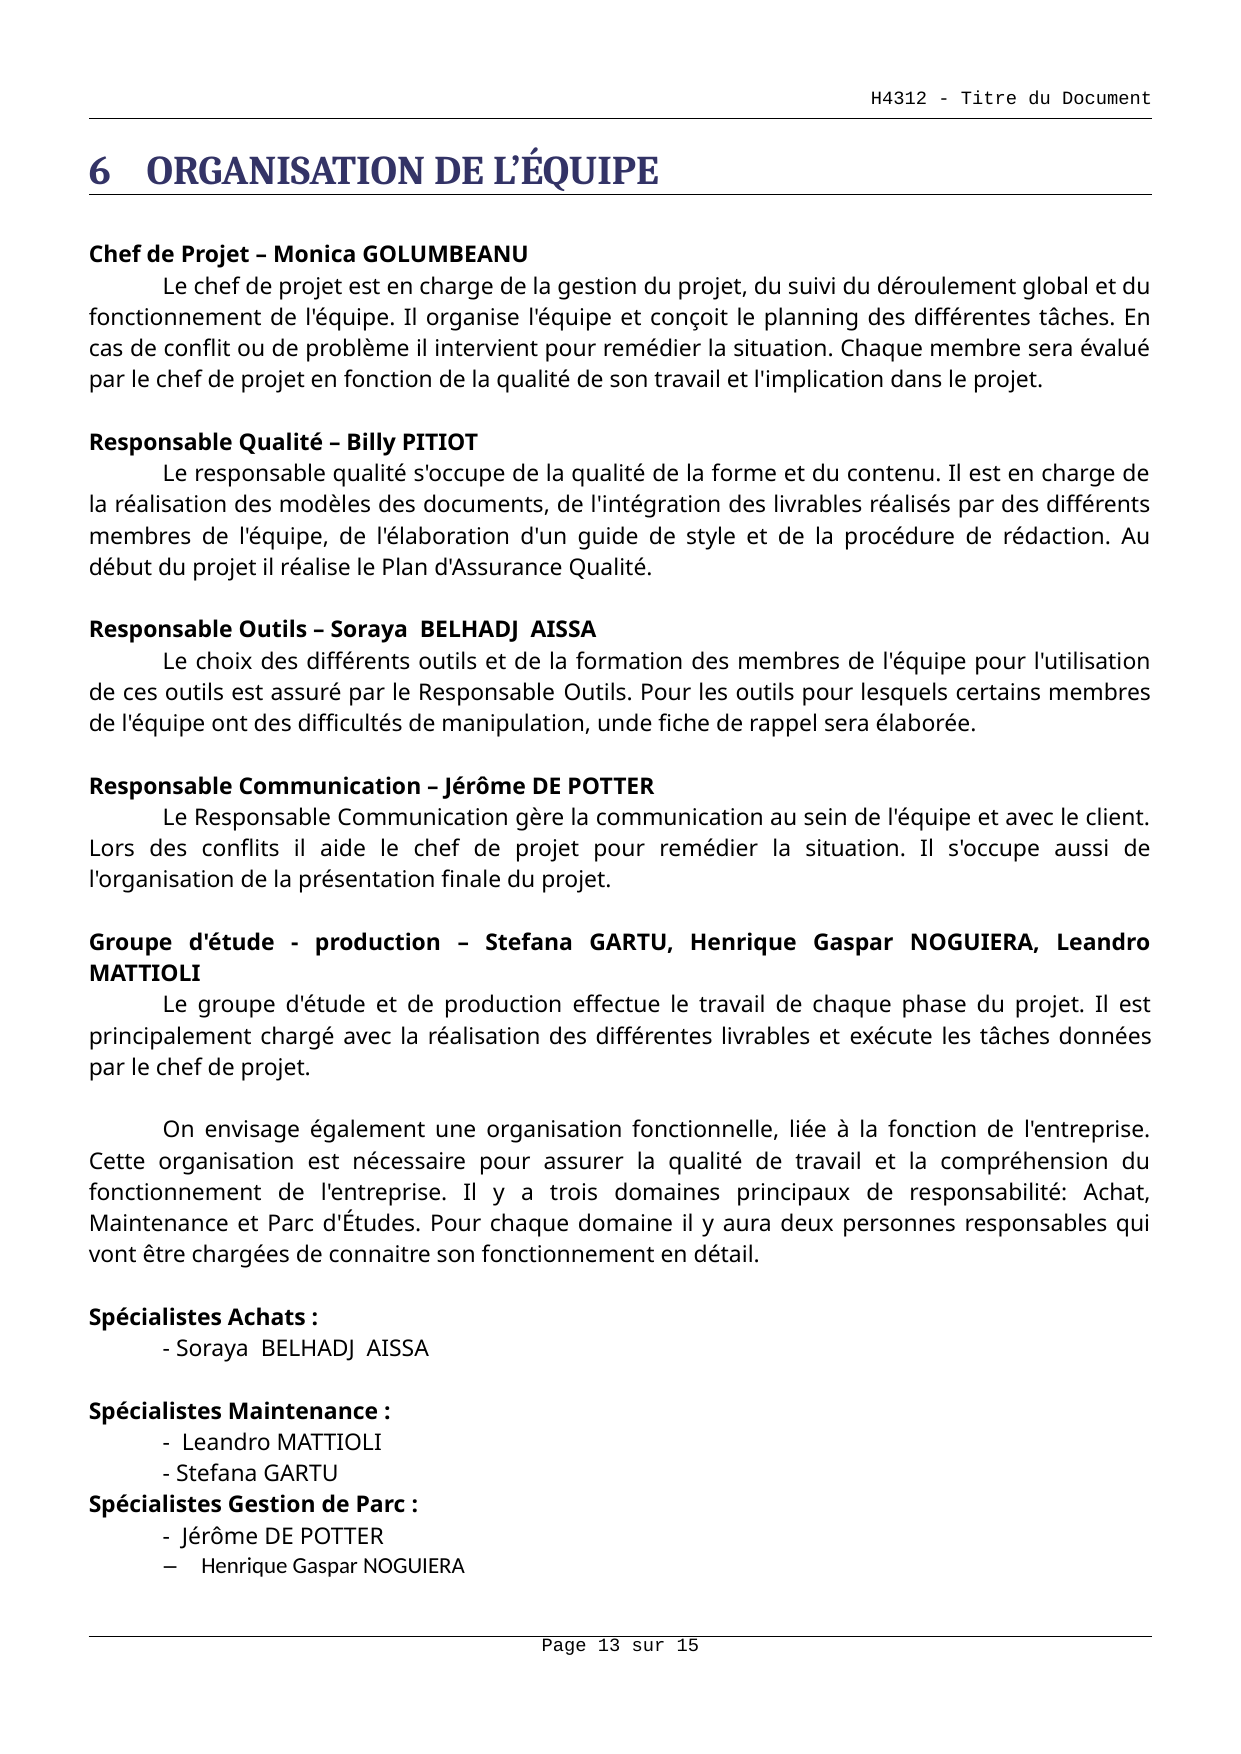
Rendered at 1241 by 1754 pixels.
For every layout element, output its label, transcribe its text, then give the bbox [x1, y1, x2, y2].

text Le Responsable Communication gère la communication au sein de l'équipe et avec le client. Lors des conflits il aide le chef de projet pour remédier la situation. Il s'occupe aussi de l'organisation de la présentation finale du projet. [88, 801, 1152, 894]
text - Jérôme DE POTTER [88, 1519, 1152, 1551]
text Responsable Communication – Jérôme DE POTTER [88, 769, 1152, 801]
text - Leandro MATTIOLI [88, 1426, 1152, 1457]
text Le chef de projet est en charge de la gestion du projet, du suivi du déroulement global et du fonctionnement de l'équipe. Il organise l'équipe et conçoit le planning des différentes tâches. En cas de conflit ou de problème il intervient pour remédier la situation. Chaque membre sera évalué par le chef de projet en fonction de la qualité de son travail et l'implication dans le projet. [88, 269, 1152, 394]
text Responsable Qualité – Billy PITIOT [88, 426, 1152, 457]
subtitle Organisation de l’équipe [88, 147, 1152, 194]
text Spécialistes Gestion de Parc : [88, 1488, 1152, 1519]
text Spécialistes Achats : [88, 1301, 1152, 1332]
text Responsable Outils – Soraya BELHADJ AISSA [88, 613, 1152, 644]
text Le responsable qualité s'occupe de la qualité de la forme et du contenu. Il est en charge de la réalisation des modèles des documents, de l'intégration des livrables réalisés par des différents membres de l'équipe, de l'élaboration d'un guide de style et de la procédure de rédaction. Au début du projet il réalise le Plan d'Assurance Qualité. [88, 457, 1152, 582]
text Le choix des différents outils et de la formation des membres de l'équipe pour l'utilisation de ces outils est assuré par le Responsable Outils. Pour les outils pour lesquels certains membres de l'équipe ont des difficultés de manipulation, unde fiche de rappel sera élaborée. [88, 644, 1152, 738]
text Groupe d'étude - production – Stefana GARTU, Henrique Gaspar NOGUIERA, Leandro MATTIOLI [88, 926, 1152, 988]
list Henrique Gaspar NOGUIERA [163, 1551, 1152, 1579]
text On envisage également une organisation fonctionnelle, liée à la fonction de l'entreprise. Cette organisation est nécessaire pour assurer la qualité de travail et la compréhension du fonctionnement de l'entreprise. Il y a trois domaines principaux de responsabilité: Achat, Maintenance et Parc d'Études. Pour chaque domaine il y aura deux personnes responsables qui vont être chargées de connaitre son fonctionnement en détail. [88, 1113, 1152, 1269]
text Spécialistes Maintenance : [88, 1394, 1152, 1426]
text Chef de Projet – Monica GOLUMBEANU [88, 238, 1152, 269]
text Le groupe d'étude et de production effectue le travail de chaque phase du projet. Il est principalement chargé avec la réalisation des différentes livrables et exécute les tâches données par le chef de projet. [88, 988, 1152, 1082]
text - Soraya BELHADJ AISSA [88, 1332, 1152, 1363]
text - Stefana GARTU [88, 1457, 1152, 1488]
